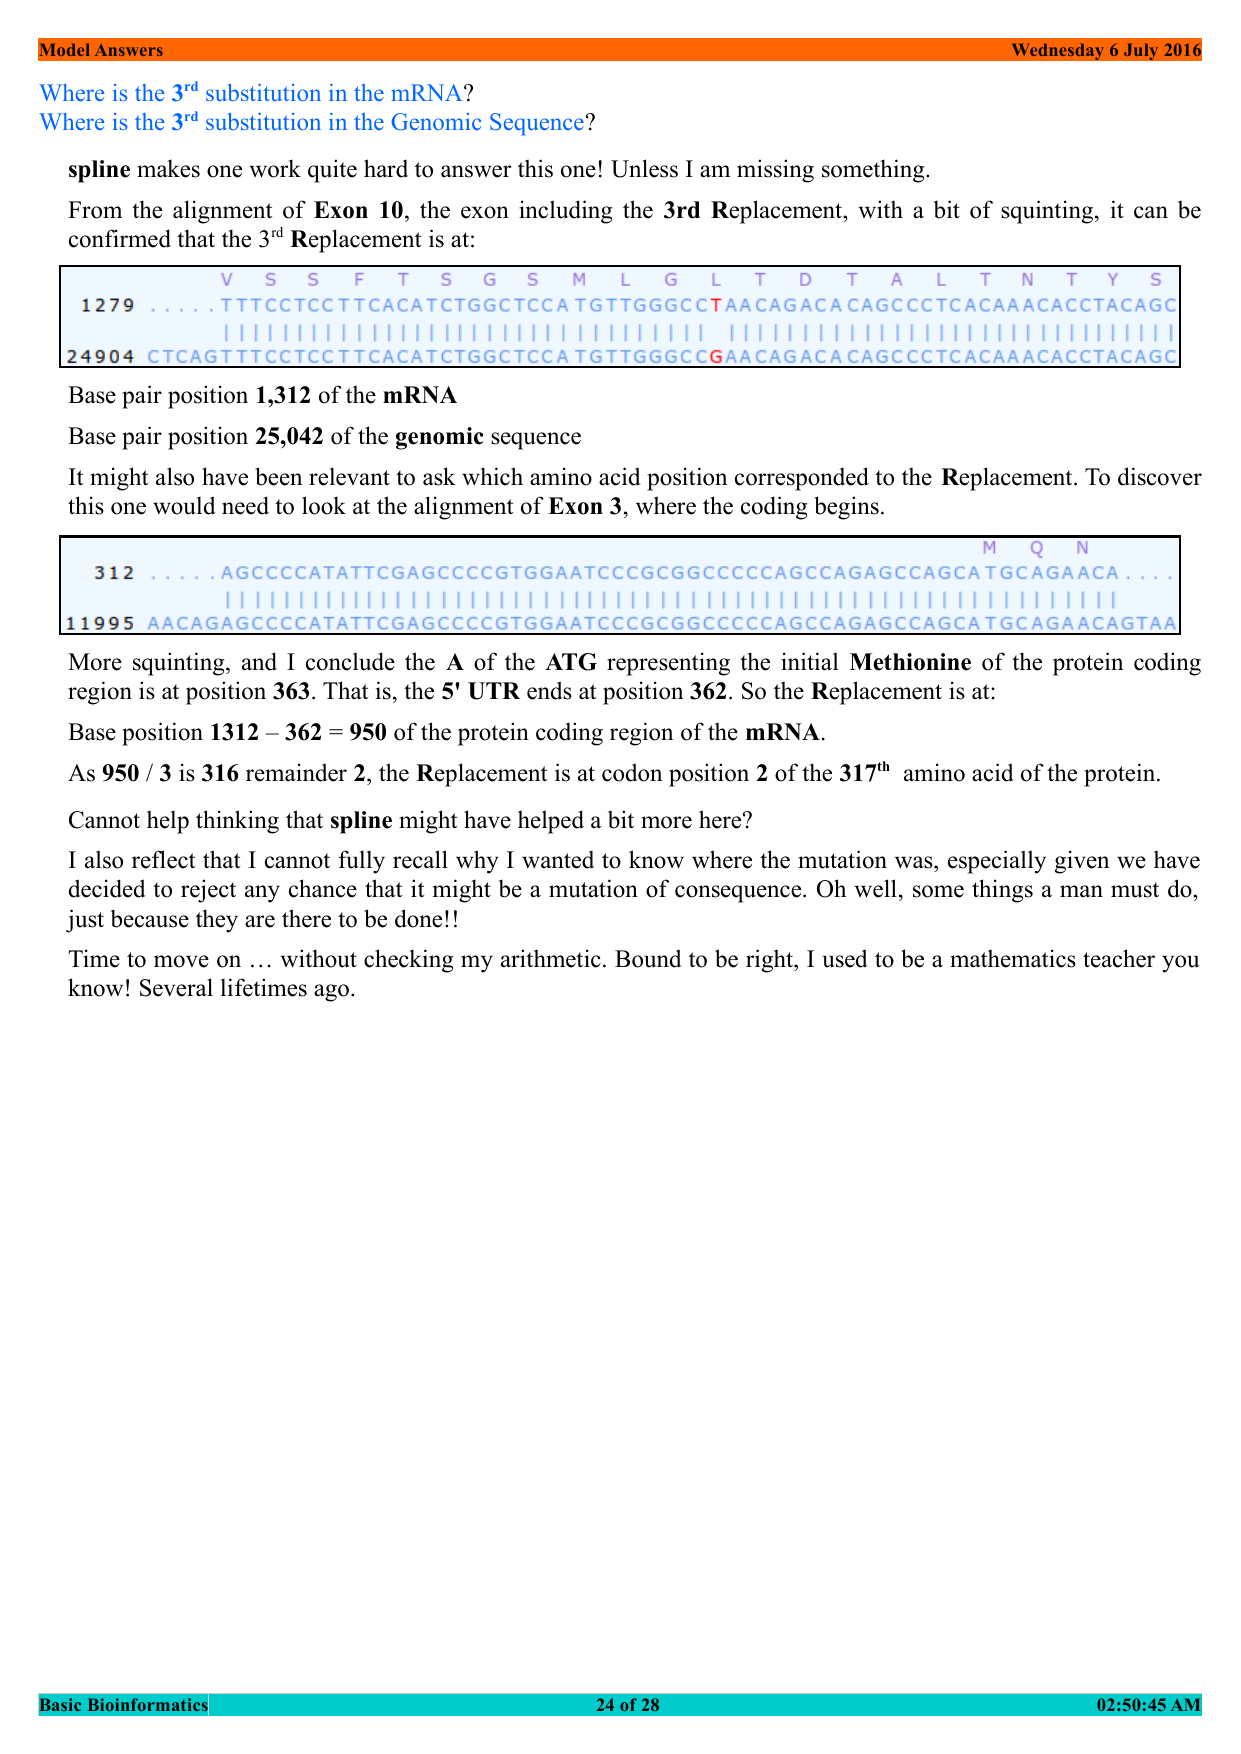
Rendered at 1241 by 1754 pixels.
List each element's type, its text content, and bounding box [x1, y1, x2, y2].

text From the alignment of Exon 10, the exon including the 3rd Replacement, with a bit of squinting, it can be confirmed that the 3rd Replacement is at: [68, 195, 1202, 253]
text As 950 / 3 is 316 remainder 2, the Replacement is at codon position 2 of the 317th amino acid of the protein. [68, 758, 1202, 787]
text Base pair position 1,312 of the mRNA [68, 377, 1202, 409]
text It might also have been relevant to ask which amino acid position corresponded to the Replacement. To discover this one would need to look at the alignment of Exon 3, where the coding begins. [68, 462, 1202, 520]
text Where is the 3rd substitution in the mRNA? [38, 78, 1202, 107]
text I also reflect that I cannot fully recall why I wanted to know where the mutation was, especially given we have decided to reject any chance that it might be a mutation of consequence. Oh well, some things a man must do, just because they are there to be done!! [68, 845, 1202, 932]
text Base pair position 25,042 of the genomic sequence [68, 421, 1202, 450]
picture [61, 267, 1179, 366]
text Base position 1312 – 362 = 950 of the protein coding region of the mRNA. [68, 717, 1202, 746]
text Where is the 3rd substitution in the Genomic Sequence? [38, 107, 1202, 136]
picture [61, 538, 1179, 633]
text spline makes one work quite hard to answer this one! Unless I am missing something. [68, 154, 1202, 183]
text Cannot help thinking that spline might have helped a bit more here? [68, 804, 1202, 833]
text More squinting, and I conclude the A of the ATG representing the initial Methionine of the protein coding region is at position 363. That is, the 5' UTR ends at position 362. So the Replacement is at: [68, 644, 1202, 705]
text Time to move on … without checking my arithmetic. Bound to be right, I used to be a mathematics teacher you know! Several lifetimes ago. [68, 944, 1202, 1002]
